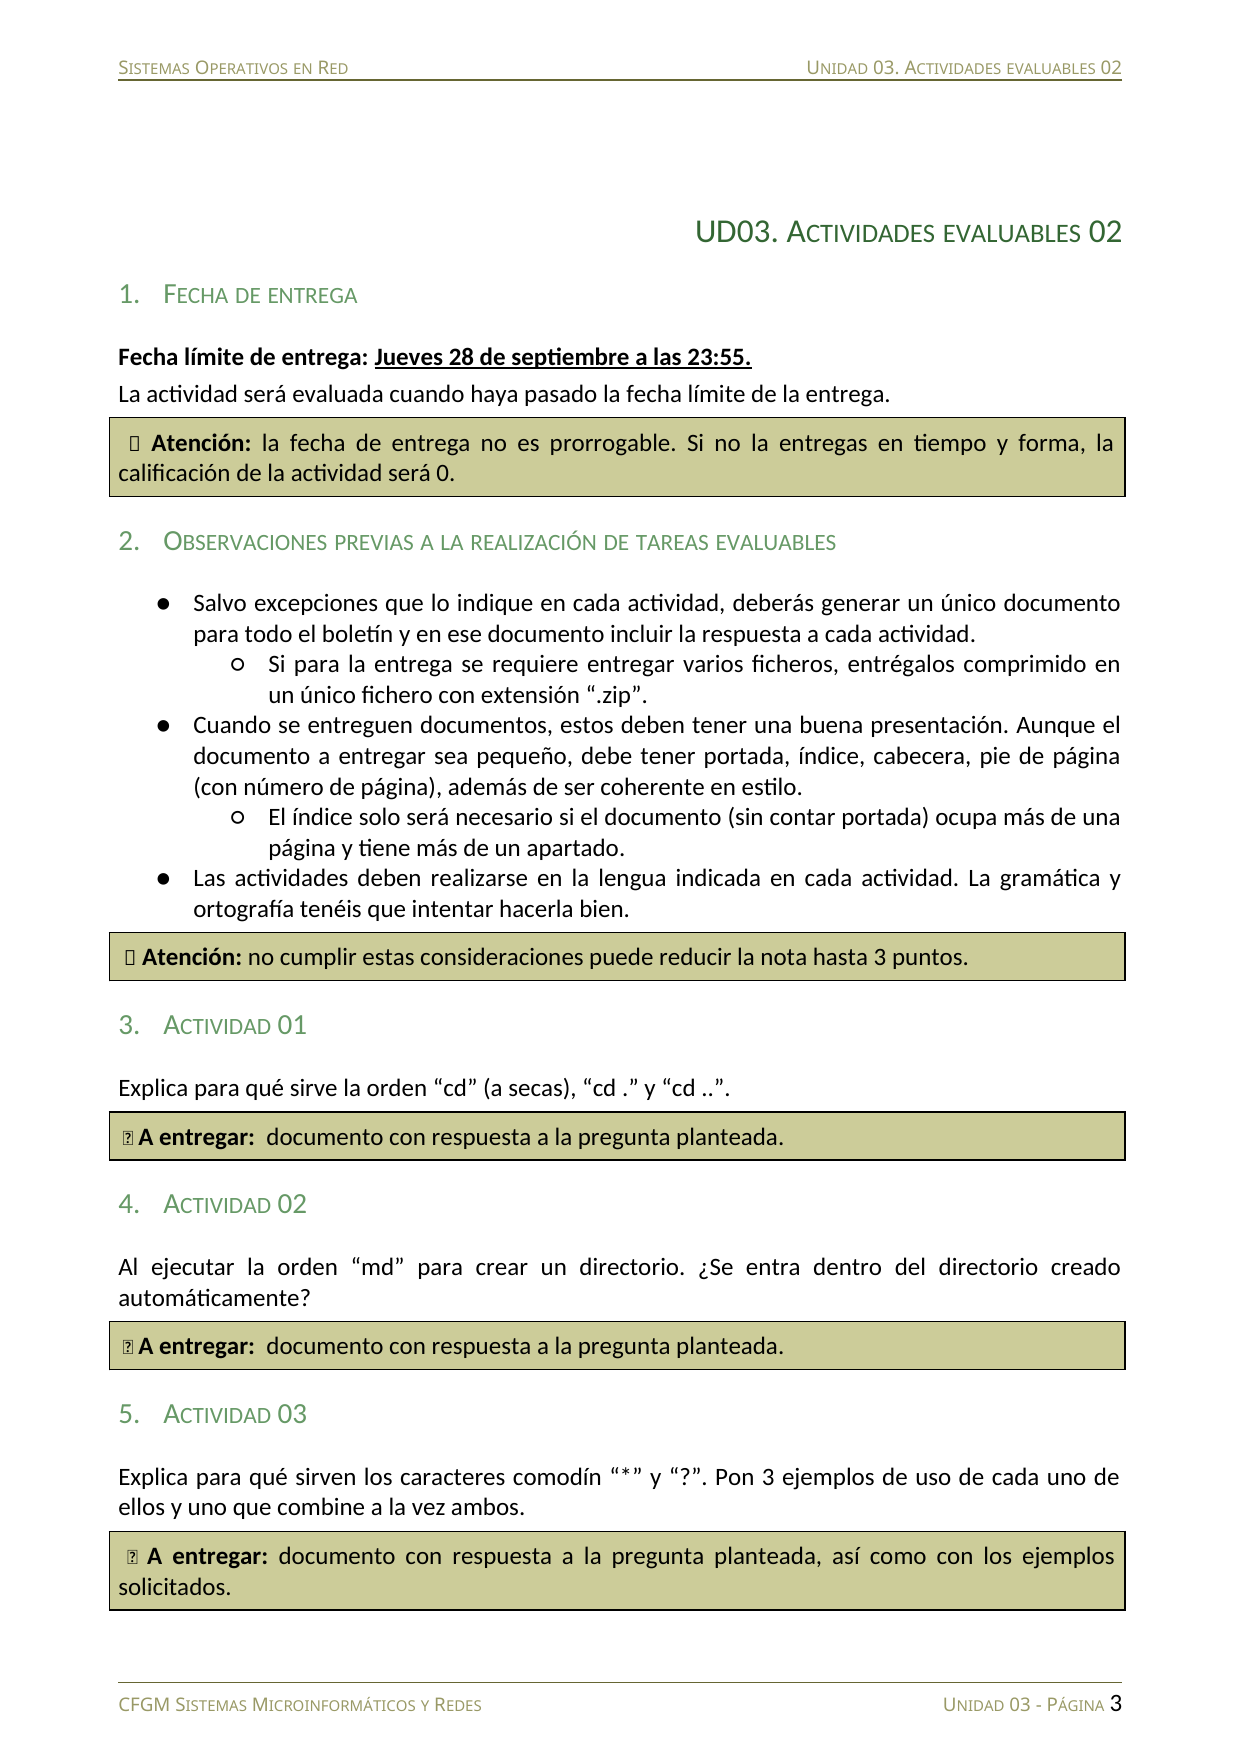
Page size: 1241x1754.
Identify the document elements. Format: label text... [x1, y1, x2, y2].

text 📕 A entregar: documento con respuesta a la pregunta planteada, así como con los ejemplos solicitados. [110, 1532, 1124, 1609]
text ❕ Atención: la fecha de entrega no es prorrogable. Si no la entregas en tiempo y forma, la calificación de la actividad será 0. [110, 418, 1124, 496]
text Explica para qué sirve la orden “cd” (a secas), “cd .” y “cd ..”. [118, 1072, 1122, 1102]
subtitle Actividad 01 [118, 1006, 1122, 1042]
list Si para la entrega se requiere entregar varios ficheros, entrégalos comprimido en un único fichero con extensión “.zip”. [231, 649, 1122, 710]
text ❕ Atención: no cumplir estas consideraciones puede reducir la nota hasta 3 puntos. [110, 933, 1124, 980]
list Salvo excepciones que lo indique en cada actividad, deberás generar un único documento para todo el boletín y en ese documento incluir la respuesta a cada actividad. [156, 588, 1122, 649]
subtitle Observaciones previas a la realización de tareas evaluables [118, 522, 1122, 557]
subtitle Actividad 02 [118, 1185, 1122, 1221]
text 📕 A entregar: documento con respuesta a la pregunta planteada. [110, 1322, 1124, 1369]
list El índice solo será necesario si el documento (sin contar portada) ocupa más de una página y tiene más de un apartado. [231, 801, 1122, 862]
text La actividad será evaluada cuando haya pasado la fecha límite de la entrega. [118, 378, 1122, 408]
text UD03. Actividades evaluables 02 [118, 210, 1122, 250]
text Al ejecutar la orden “md” para crear un directorio. ¿Se entra dentro del directorio creado automáticamente? [118, 1251, 1122, 1312]
subtitle Fecha de entrega [118, 275, 1122, 311]
subtitle Actividad 03 [118, 1395, 1122, 1431]
text Explica para qué sirven los caracteres comodín “*” y “?”. Pon 3 ejemplos de uso de cada uno de ellos y uno que combine a la vez ambos. [118, 1461, 1122, 1522]
list Cuando se entreguen documentos, estos deben tener una buena presentación. Aunque el documento a entregar sea pequeño, debe tener portada, índice, cabecera, pie de página (con número de página), además de ser coherente en estilo. [156, 710, 1122, 801]
text Fecha límite de entrega: Jueves 28 de septiembre a las 23:55. [118, 341, 1122, 371]
list Las actividades deben realizarse en la lengua indicada en cada actividad. La gramática y ortografía tenéis que intentar hacerla bien. [156, 862, 1122, 923]
text 📕 A entregar: documento con respuesta a la pregunta planteada. [110, 1113, 1124, 1159]
